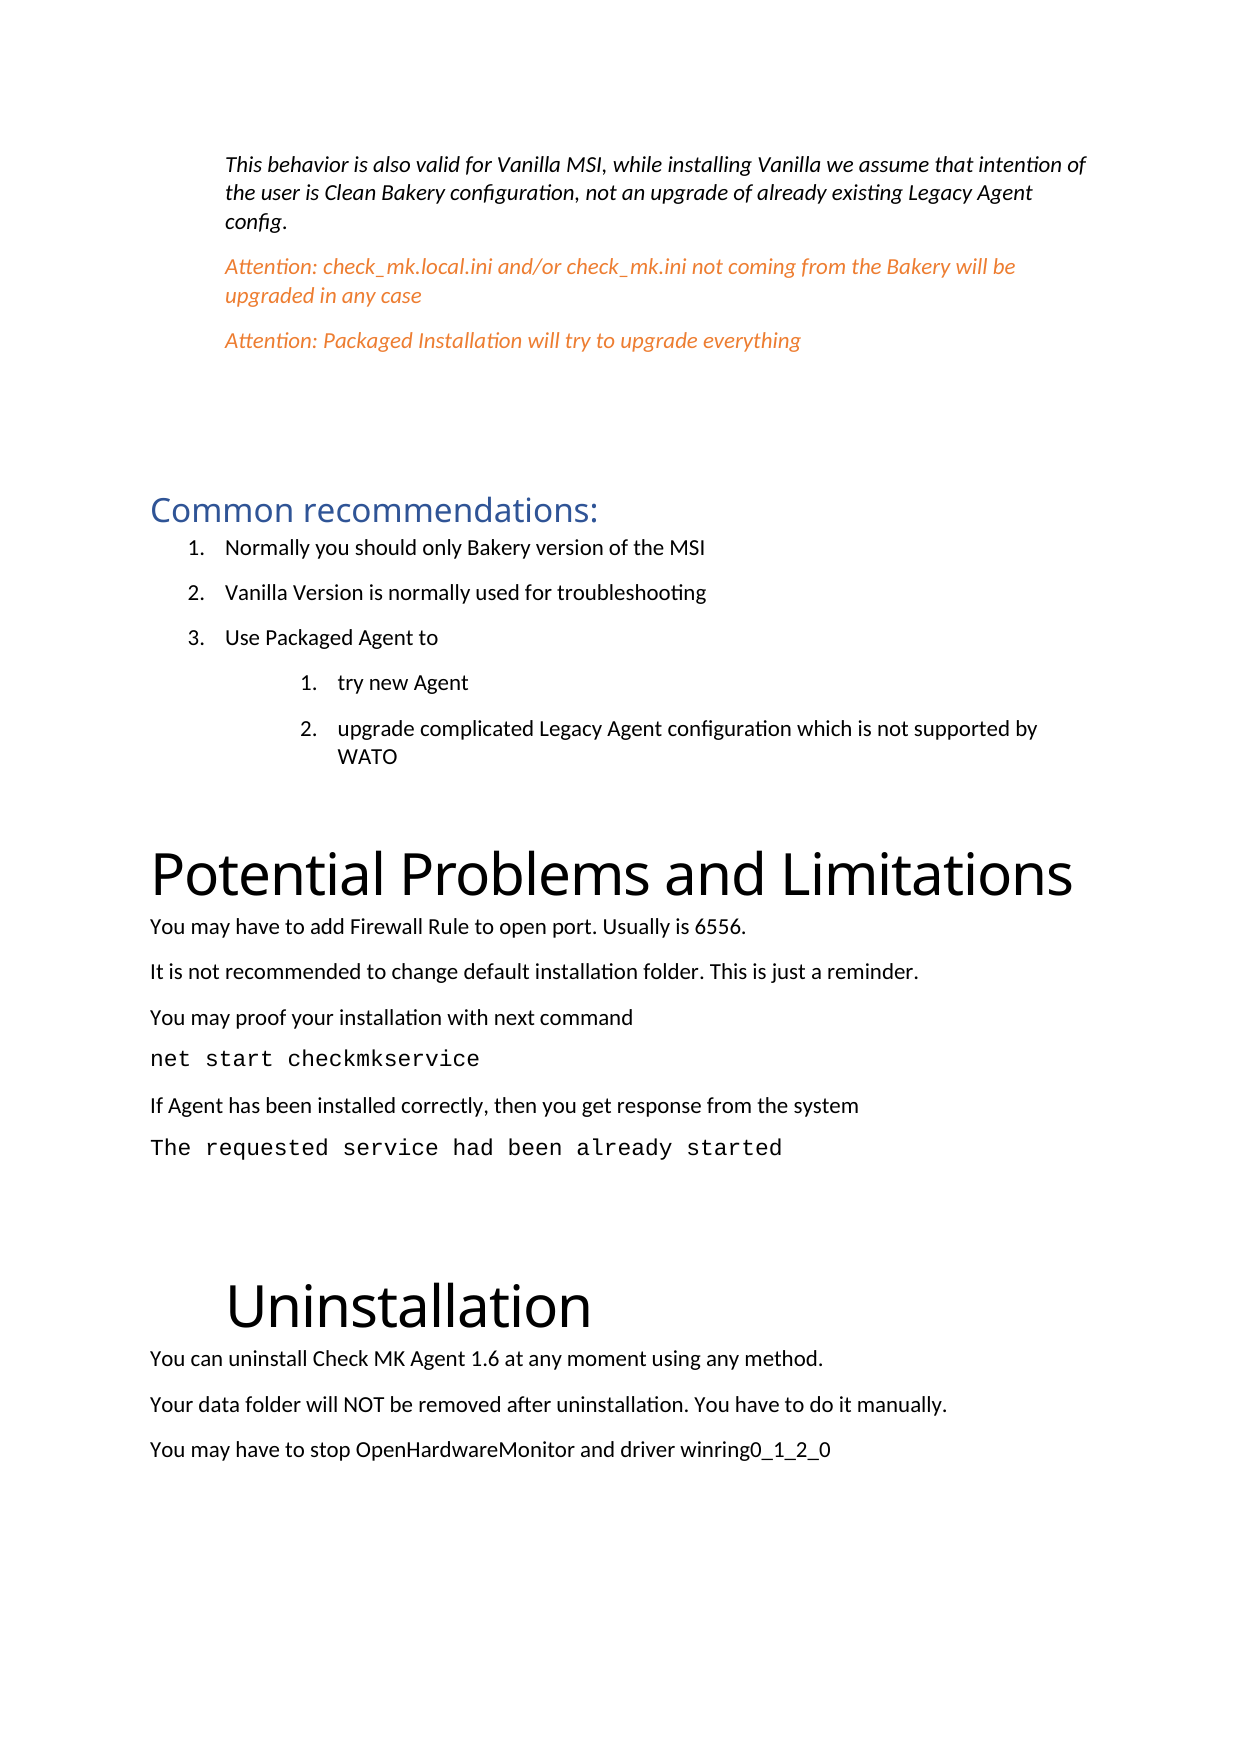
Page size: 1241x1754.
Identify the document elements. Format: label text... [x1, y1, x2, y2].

text net start checkmkservice [150, 1048, 1090, 1074]
text The requested service had been already started [150, 1136, 1090, 1162]
text It is not recommended to change default installation folder. This is just a reminder. [150, 957, 1090, 985]
text Uninstallation [225, 1265, 1090, 1344]
text You may proof your installation with next command [150, 1003, 1090, 1031]
text You can uninstall Check MK Agent 1.6 at any moment using any method. [150, 1344, 1090, 1373]
list Vanilla Version is normally used for troubleshooting [187, 578, 1090, 606]
text Your data folder will NOT be removed after uninstallation. You have to do it manually. [150, 1390, 1090, 1418]
list try new Agent [300, 668, 1090, 697]
list Normally you should only Bakery version of the MSI [187, 533, 1090, 561]
text Attention: Packaged Installation will try to upgrade everything [225, 326, 1090, 354]
text Attention: check_mk.local.ini and/or check_mk.ini not coming from the Bakery will be upgraded in any case [225, 252, 1090, 309]
list upgrade complicated Legacy Agent configuration which is not supported by WATO [300, 714, 1090, 770]
text You may have to stop OpenHardwareMonitor and driver winring0_1_2_0 [150, 1435, 1090, 1463]
text This behavior is also valid for Vanilla MSI, while installing Vanilla we assume that intention of the user is Clean Bakery configuration, not an upgrade of already existing Legacy Agent config. [225, 150, 1090, 235]
list Use Packaged Agent to [187, 623, 1090, 651]
text Potential Problems and Limitations [150, 833, 1090, 912]
subtitle Common recommendations: [150, 487, 1090, 532]
text You may have to add Firewall Rule to open port. Usually is 6556. [150, 912, 1090, 940]
text If Agent has been installed correctly, then you get response from the system [150, 1091, 1090, 1119]
